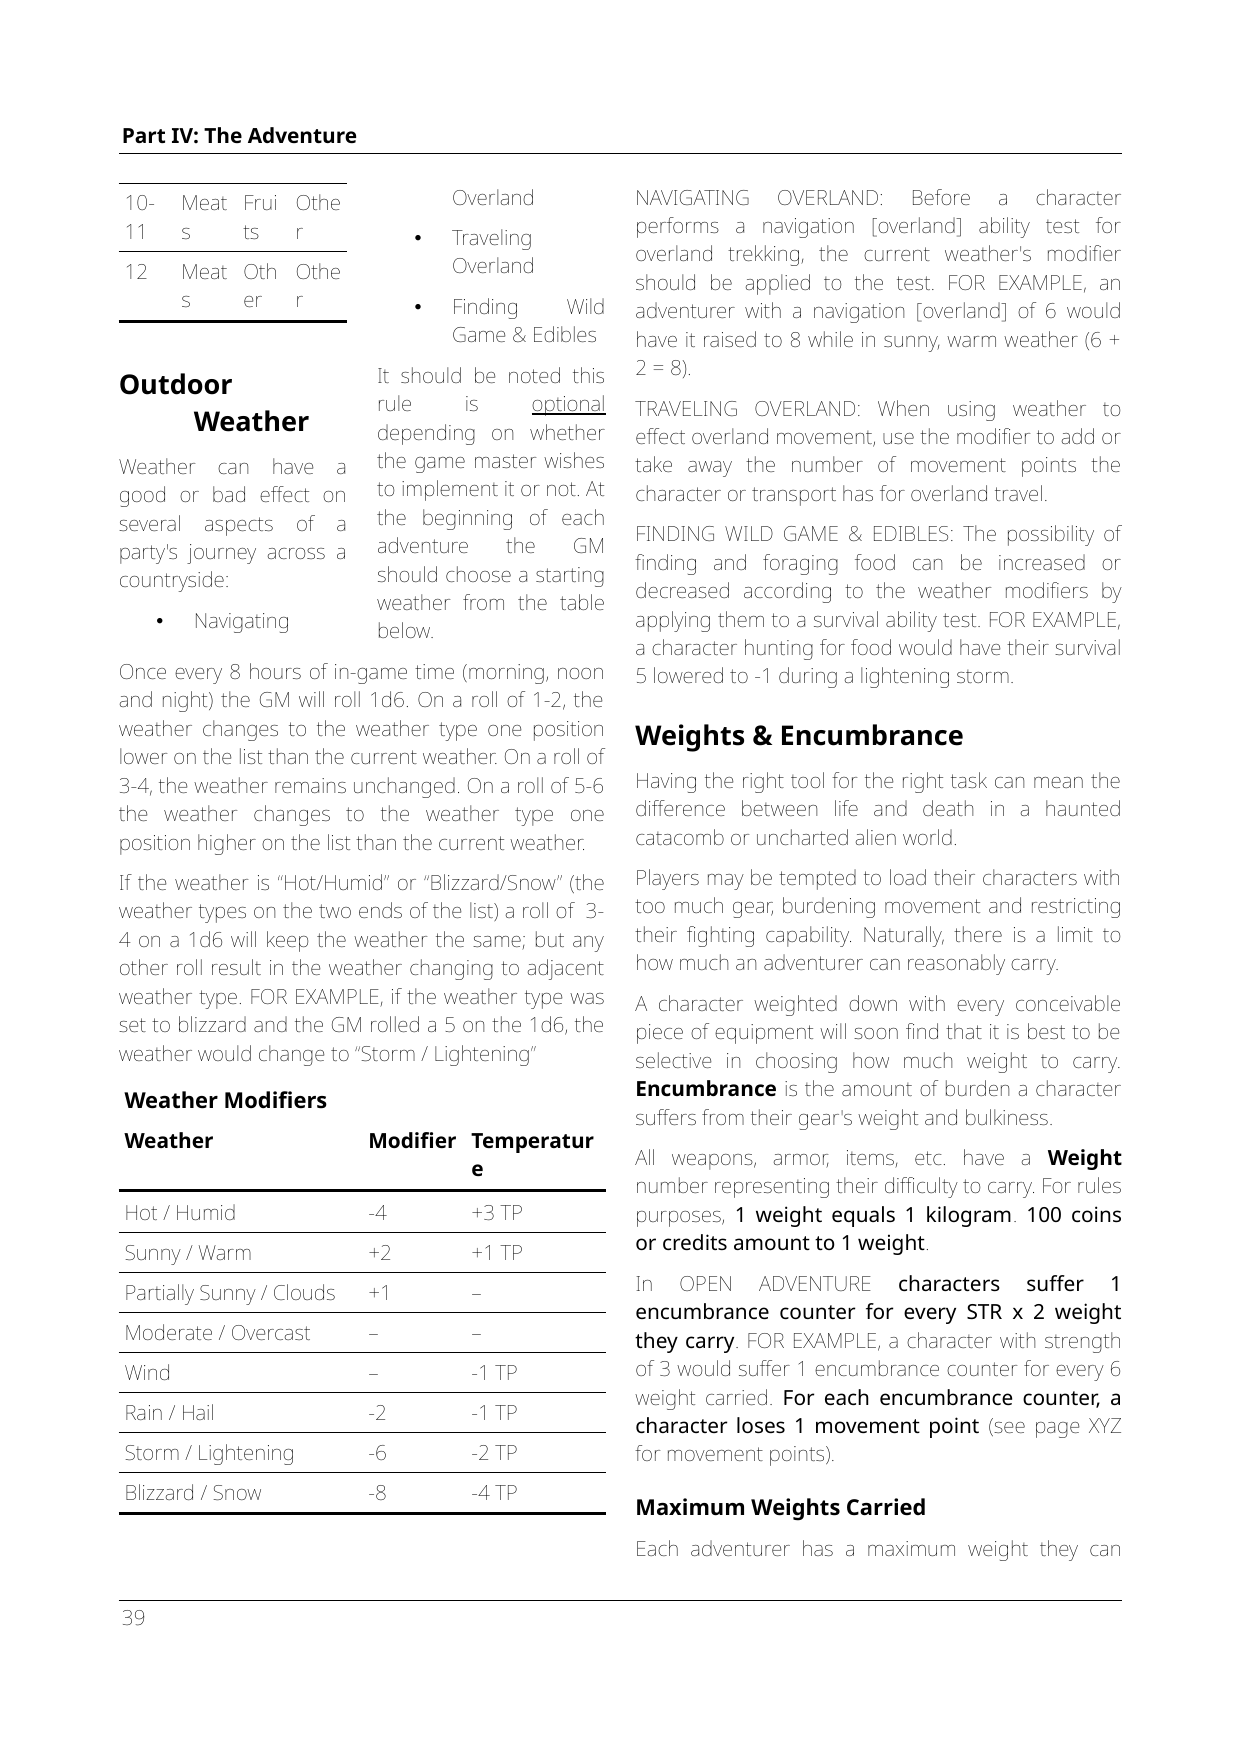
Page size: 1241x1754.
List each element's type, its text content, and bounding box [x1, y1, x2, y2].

table_header Weather Modifiers [119, 1079, 606, 1120]
table_cell Temperature [465, 1120, 606, 1189]
table_cell -6 [362, 1433, 465, 1472]
table_cell -4 [362, 1192, 465, 1232]
text It should be noted this rule is optional depending on whether the game master wishes to implement it or not. At the beginning of each adventure the GM should choose a starting weather from the table below. [377, 361, 605, 645]
table_cell -2 TP [465, 1433, 606, 1472]
text Weather can have a good or bad effect on several aspects of a party's journey across a countryside: [118, 452, 347, 594]
table_cell Sunny / Warm [119, 1233, 362, 1272]
table_cell Hot / Humid [119, 1192, 362, 1232]
subtitle Outdoor Weather [118, 366, 347, 439]
table_cell Modifier [362, 1120, 465, 1189]
table_cell Storm / Lightening [119, 1433, 362, 1472]
text A character weighted down with every conceivable piece of equipment will soon find that it is best to be selective in choosing how much weight to carry. Encumbrance is the amount of burden a character suffers from their gear's weight and bulkiness. [635, 989, 1122, 1131]
text Once every 8 hours of in-game time (morning, noon and night) the GM will roll 1d6. On a roll of 1-2, the weather changes to the weather type one position lower on the list than the current weather. On a roll of 3-4, the weather remains unchanged. On a roll of 5-6 the weather changes to the weather type one position higher on the list than the current weather. [118, 657, 605, 856]
text FINDING WILD GAME & EDIBLES: The possibility of finding and foraging food can be increased or decreased according to the weather modifiers by applying them to a survival ability test. FOR EXAMPLE, a character hunting for food would have their survival 5 lowered to -1 during a lightening storm. [635, 519, 1122, 690]
table_cell Meats [176, 184, 237, 251]
table_cell – [465, 1313, 606, 1352]
table_cell +1 [362, 1273, 465, 1312]
subtitle Weights & Encumbrance [635, 717, 1122, 753]
table_cell +2 [362, 1233, 465, 1272]
table_cell -2 [362, 1393, 465, 1432]
table_cell Moderate / Overcast [119, 1313, 362, 1352]
text [118, 1515, 605, 1543]
table_cell +1 TP [465, 1233, 606, 1272]
table_cell -4 TP [465, 1473, 606, 1512]
table_cell -8 [362, 1473, 465, 1512]
text Each adventurer has a maximum weight they can [635, 1534, 1122, 1562]
table_cell 10-11 [119, 184, 176, 251]
text Players may be tempted to load their characters with too much gear, burdening movement and restricting their fighting capability. Naturally, there is a limit to how much an adventurer can reasonably carry. [635, 863, 1122, 977]
table_cell Partially Sunny / Clouds [119, 1273, 362, 1312]
table_cell -1 TP [465, 1353, 606, 1392]
list Finding Wild Game & Edibles [414, 292, 605, 349]
table_cell Wind [119, 1353, 362, 1392]
table_cell Blizzard / Snow [119, 1473, 362, 1512]
table_cell -1 TP [465, 1393, 606, 1432]
table_cell Rain / Hail [119, 1393, 362, 1432]
table_cell Other [290, 252, 347, 319]
table_cell Fruits [237, 184, 290, 251]
text Having the right tool for the right task can mean the difference between life and death in a haunted catacomb or uncharted alien world. [635, 766, 1122, 851]
table_cell +3 TP [465, 1192, 606, 1232]
text If the weather is “Hot/Humid” or “Blizzard/Snow” (the weather types on the two ends of the list) a roll of 3-4 on a 1d6 will keep the weather the same; but any other roll result in the weather changing to adjacent weather type. FOR EXAMPLE, if the weather type was set to blizzard and the GM rolled a 5 on the 1d6, the weather would change to “Storm / Lightening” [118, 868, 605, 1067]
table_cell Other [290, 184, 347, 251]
text In OPEN ADVENTURE characters suffer 1 encumbrance counter for every STR x 2 weight they carry. FOR EXAMPLE, a character with strength of 3 would suffer 1 encumbrance counter for every 6 weight carried. For each encumbrance counter, a character loses 1 movement point (see page XYZ for movement points). [635, 1269, 1122, 1468]
text All weapons, armor, items, etc. have a Weight number representing their difficulty to carry. For rules purposes, 1 weight equals 1 kilogram. 100 coins or credits amount to 1 weight. [635, 1143, 1122, 1257]
table_cell Other [237, 252, 290, 319]
table_cell Meats [176, 252, 237, 319]
table_cell – [465, 1273, 606, 1312]
list Navigating [156, 606, 347, 634]
text TRAVELING OVERLAND: When using weather to effect overland movement, use the modifier to add or take away the number of movement points the character or transport has for overland travel. [635, 394, 1122, 507]
text NAVIGATING OVERLAND: Before a character performs a navigation [overland] ability test for overland trekking, the current weather's modifier should be applied to the test. FOR EXAMPLE, an adventurer with a navigation [overland] of 6 would have it raised to 8 while in sunny, warm weather (6 + 2 = 8). [635, 183, 1122, 382]
table_cell Weather [119, 1120, 362, 1189]
list Overland [414, 183, 605, 211]
table_cell – [362, 1313, 465, 1352]
table_cell – [362, 1353, 465, 1392]
list Traveling Overland [414, 223, 605, 280]
text Maximum Weights Carried [635, 1492, 1122, 1522]
table_cell 12 [119, 252, 176, 319]
